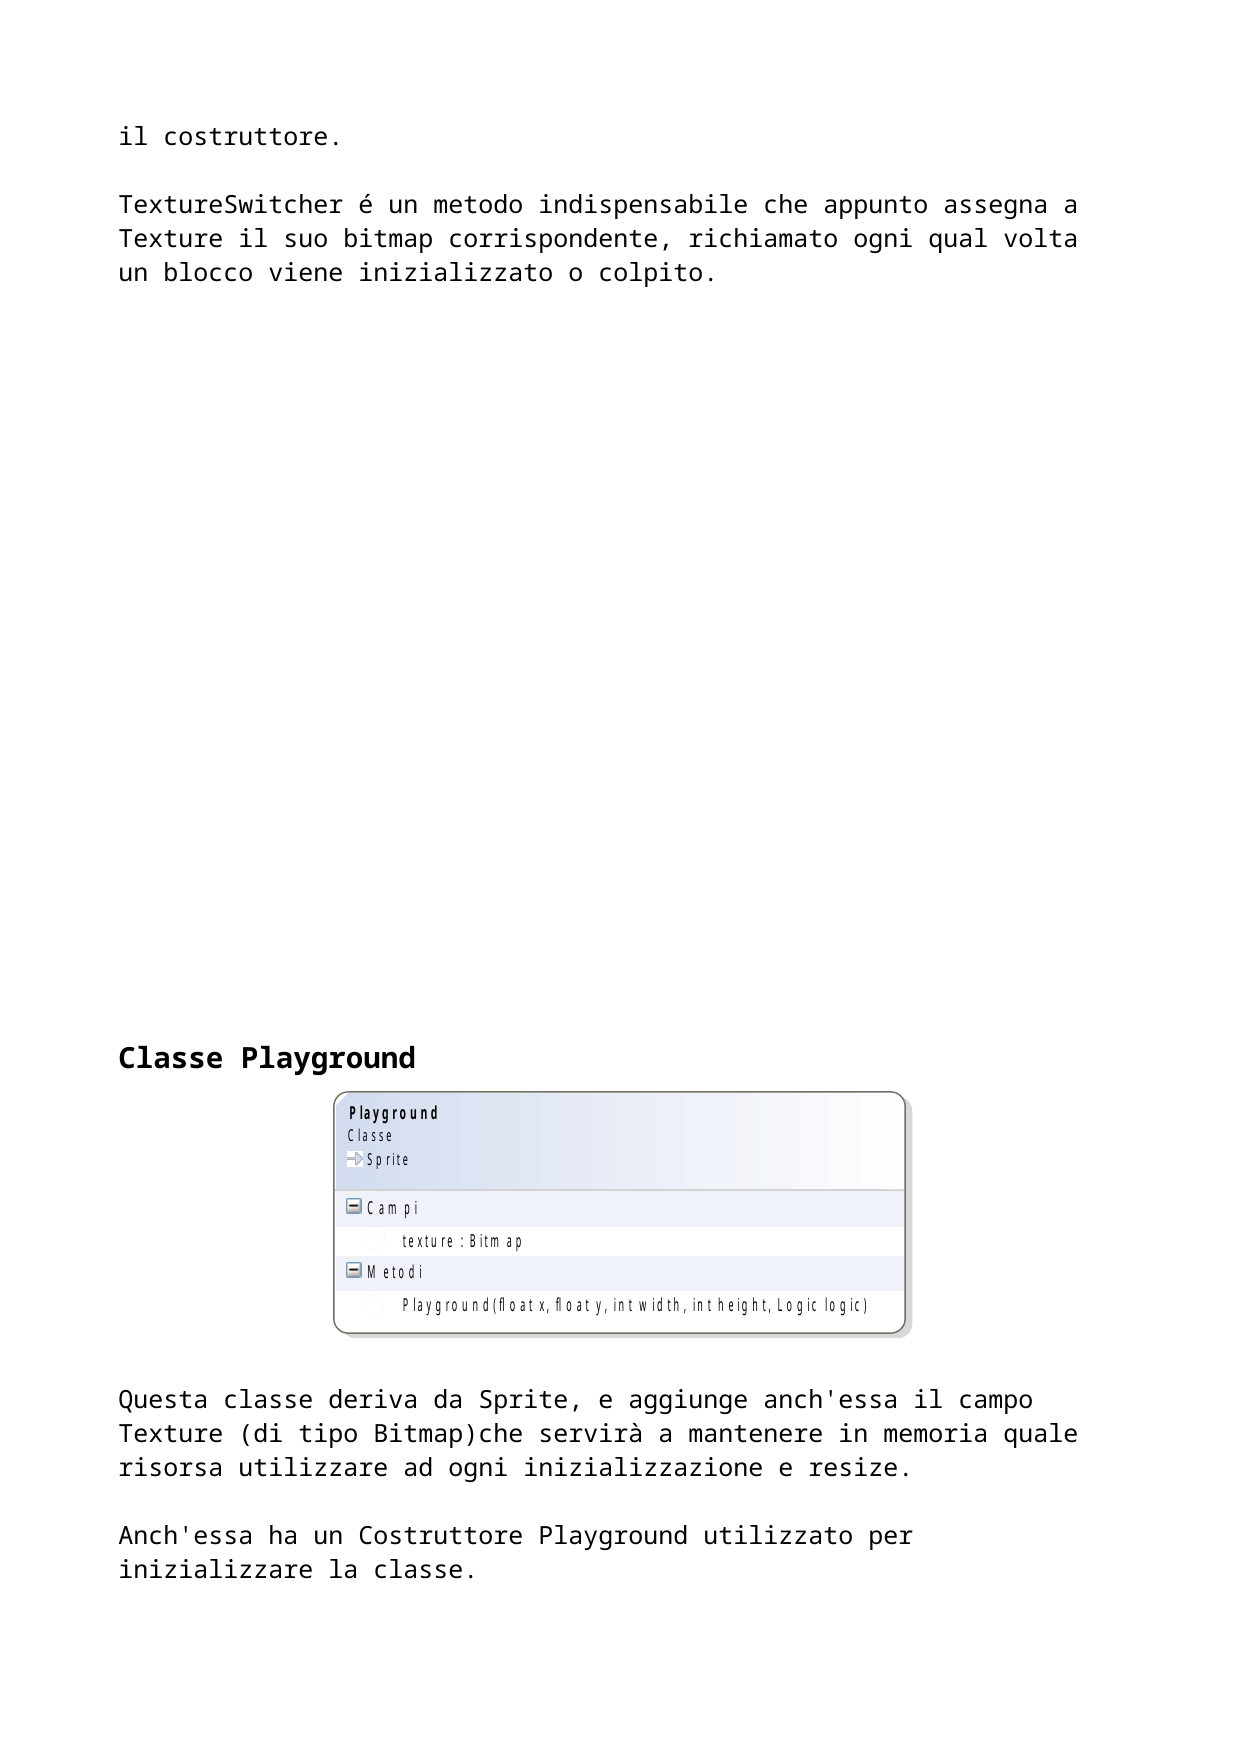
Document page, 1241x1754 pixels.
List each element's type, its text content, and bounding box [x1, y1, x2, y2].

text Questa classe deriva da Sprite, e aggiunge anch'essa il campo Texture (di tipo Bitmap)che servirà a mantenere in memoria quale risorsa utilizzare ad ogni inizializzazione e resize. [118, 1382, 1122, 1484]
text il costruttore. [118, 118, 1122, 152]
text Classe Playground [118, 1038, 1122, 1077]
text TextureSwitcher é un metodo indispensabile che appunto assegna a Texture il suo bitmap corrispondente, richiamato ogni qual volta un blocco viene inizializzato o colpito. [118, 186, 1122, 288]
text Anch'essa ha un Costruttore Playground utilizzato per inizializzare la classe. [118, 1518, 1122, 1586]
